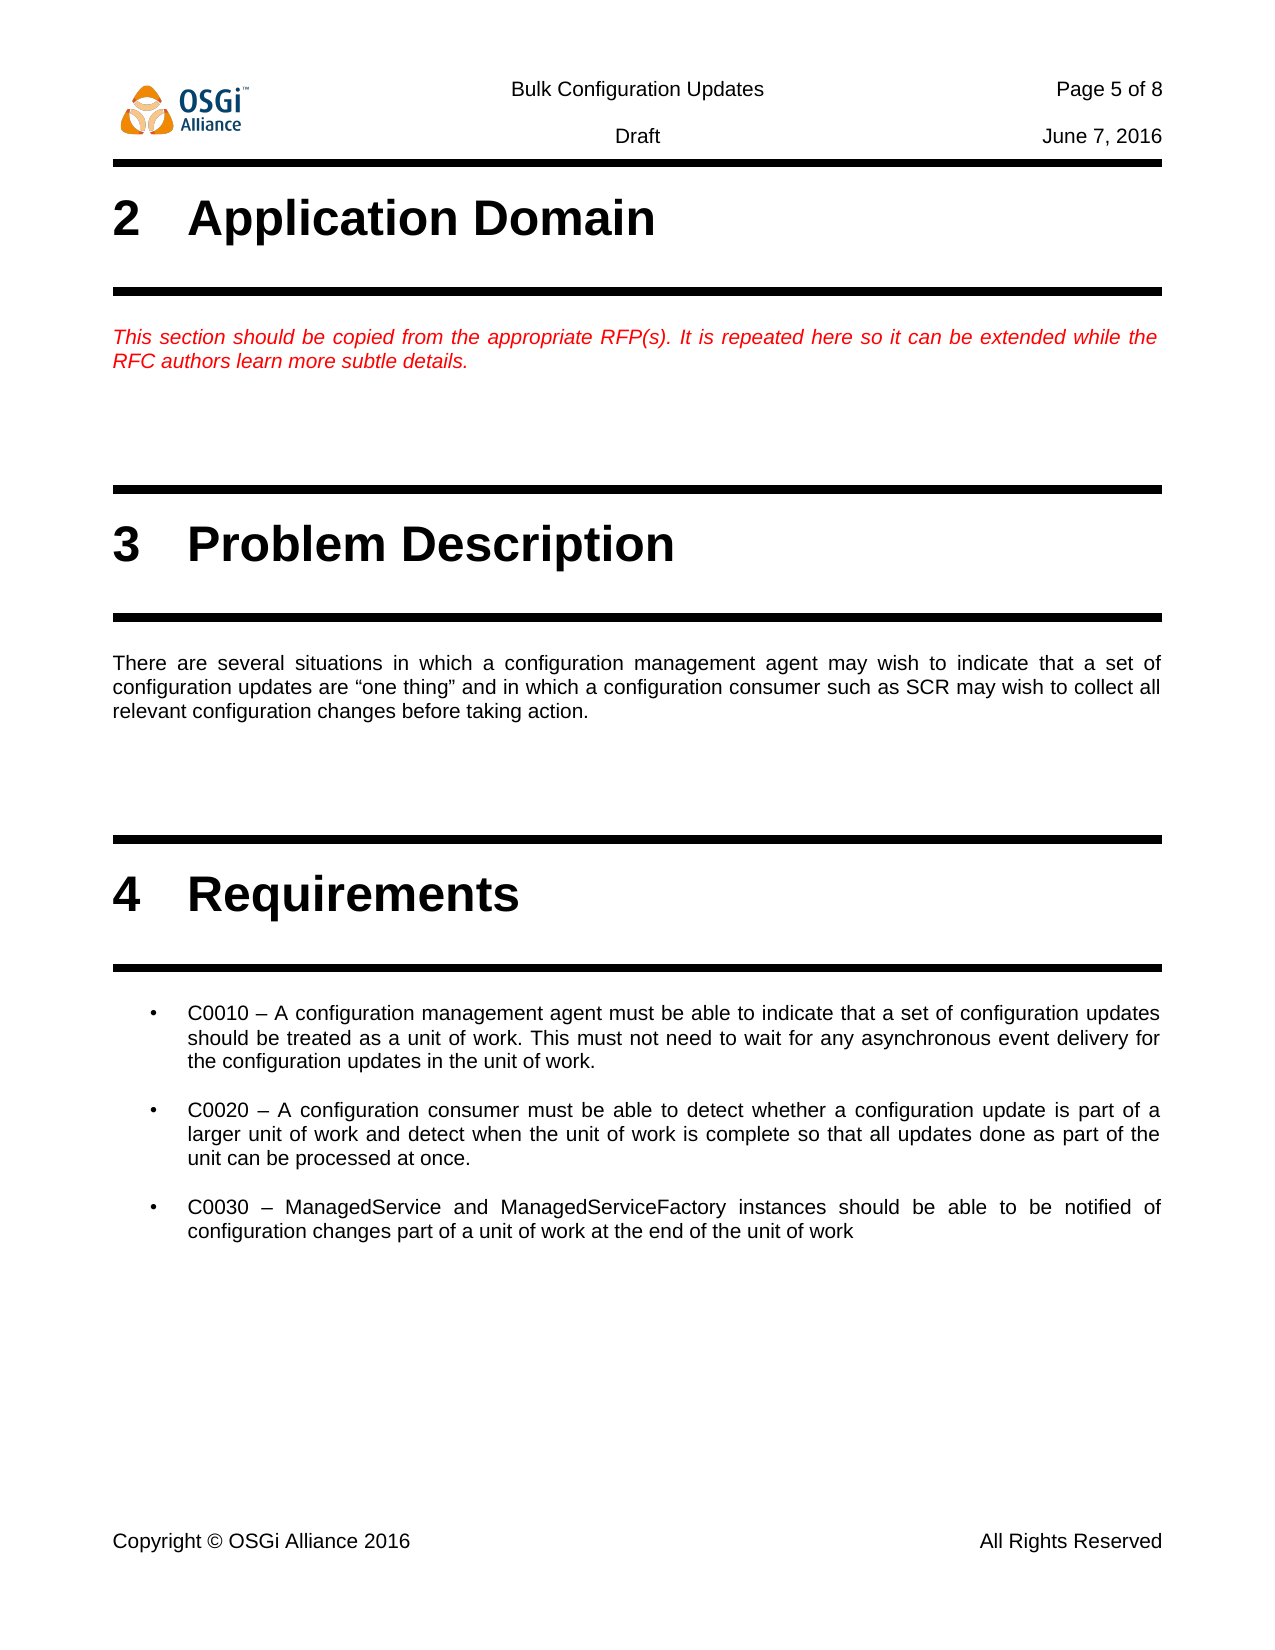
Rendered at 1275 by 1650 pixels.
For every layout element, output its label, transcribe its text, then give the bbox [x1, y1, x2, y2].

text There are several situations in which a configuration management agent may wish to indicate that a set of configuration updates are “one thing” and in which a configuration consumer such as SCR may wish to collect all relevant configuration changes before taking action. [112, 651, 1162, 723]
list C0020 – A configuration consumer must be able to detect whether a configuration update is part of a larger unit of work and detect when the unit of work is complete so that all updates done as part of the unit can be processed at once. [150, 1098, 1162, 1170]
subtitle Requirements [112, 836, 1162, 972]
list C0010 – A configuration management agent must be able to indicate that a set of configuration updates should be treated as a unit of work. This must not need to wait for any asynchronous event delivery for the configuration updates in the unit of work. [150, 1001, 1162, 1073]
list C0030 – ManagedService and ManagedServiceFactory instances should be able to be notified of configuration changes part of a unit of work at the end of the unit of work [150, 1195, 1162, 1243]
picture [113, 78, 257, 142]
subtitle Application Domain [112, 160, 1162, 296]
text This section should be copied from the appropriate RFP(s). It is repeated here so it can be extended while the RFC authors learn more subtle details. [112, 325, 1162, 373]
subtitle Problem Description [112, 486, 1162, 622]
